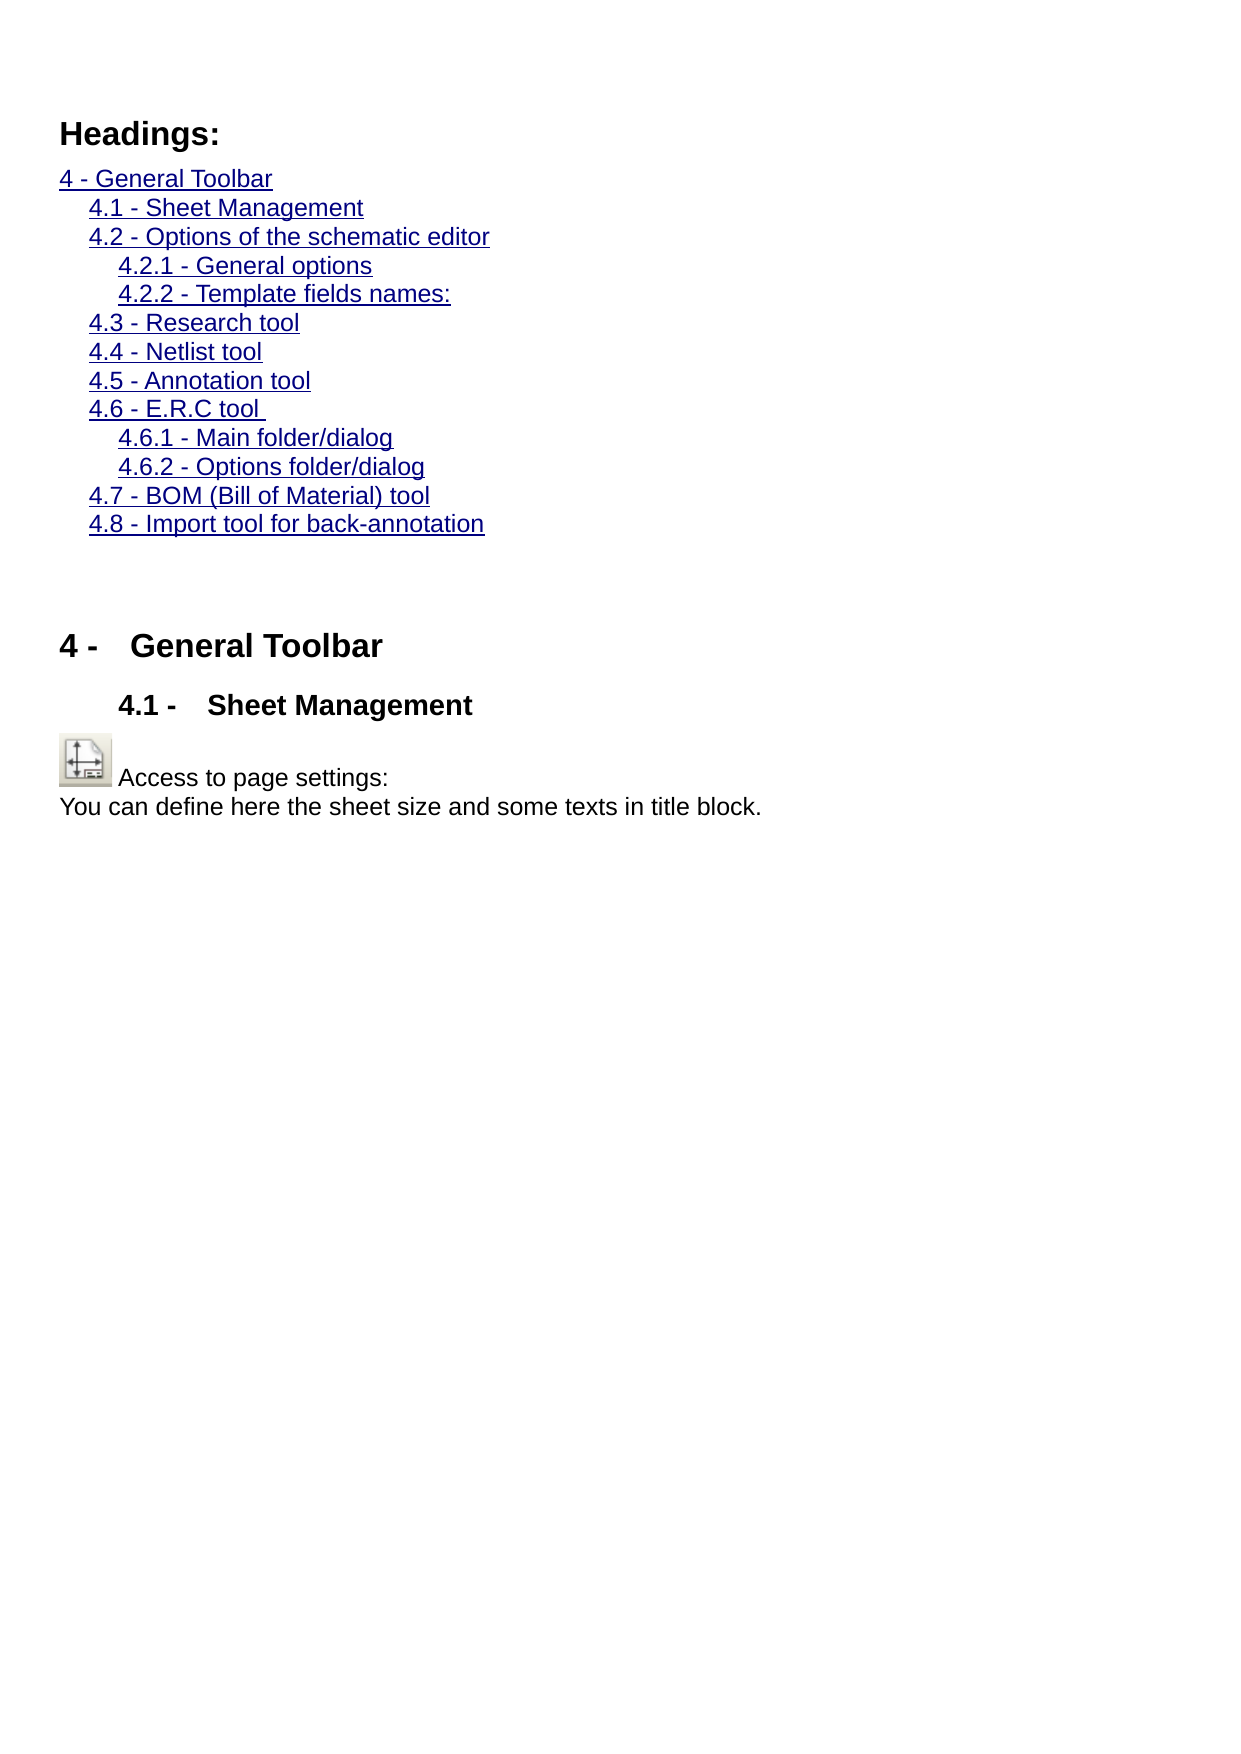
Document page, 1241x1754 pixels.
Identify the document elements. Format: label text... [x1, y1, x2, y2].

text 4.5 - Annotation tool [88, 366, 1181, 394]
text 4 - General Toolbar [59, 164, 1181, 193]
subtitle Sheet Management [118, 688, 1181, 721]
text 4.4 - Netlist tool [88, 337, 1181, 366]
text 4.7 - BOM (Bill of Material) tool [88, 481, 1181, 509]
text 4.1 - Sheet Management [88, 193, 1181, 222]
text 4.3 - Research tool [88, 308, 1181, 337]
text 4.2 - Options of the schematic editor [88, 222, 1181, 251]
text Access to page settings: [59, 733, 1181, 792]
text 4.8 - Import tool for back-annotation [88, 509, 1181, 538]
picture [59, 733, 113, 787]
text 4.6 - E.R.C tool [88, 394, 1181, 423]
text 4.2.2 - Template fields names: [118, 279, 1181, 308]
text 4.6.1 - Main folder/dialog [118, 423, 1181, 452]
text 4.2.1 - General options [118, 251, 1181, 279]
subtitle General Toolbar [59, 626, 1181, 664]
text 4.6.2 - Options folder/dialog [118, 452, 1181, 481]
subtitle Headings: [59, 113, 1181, 152]
text You can define here the sheet size and some texts in title block. [59, 792, 1181, 820]
